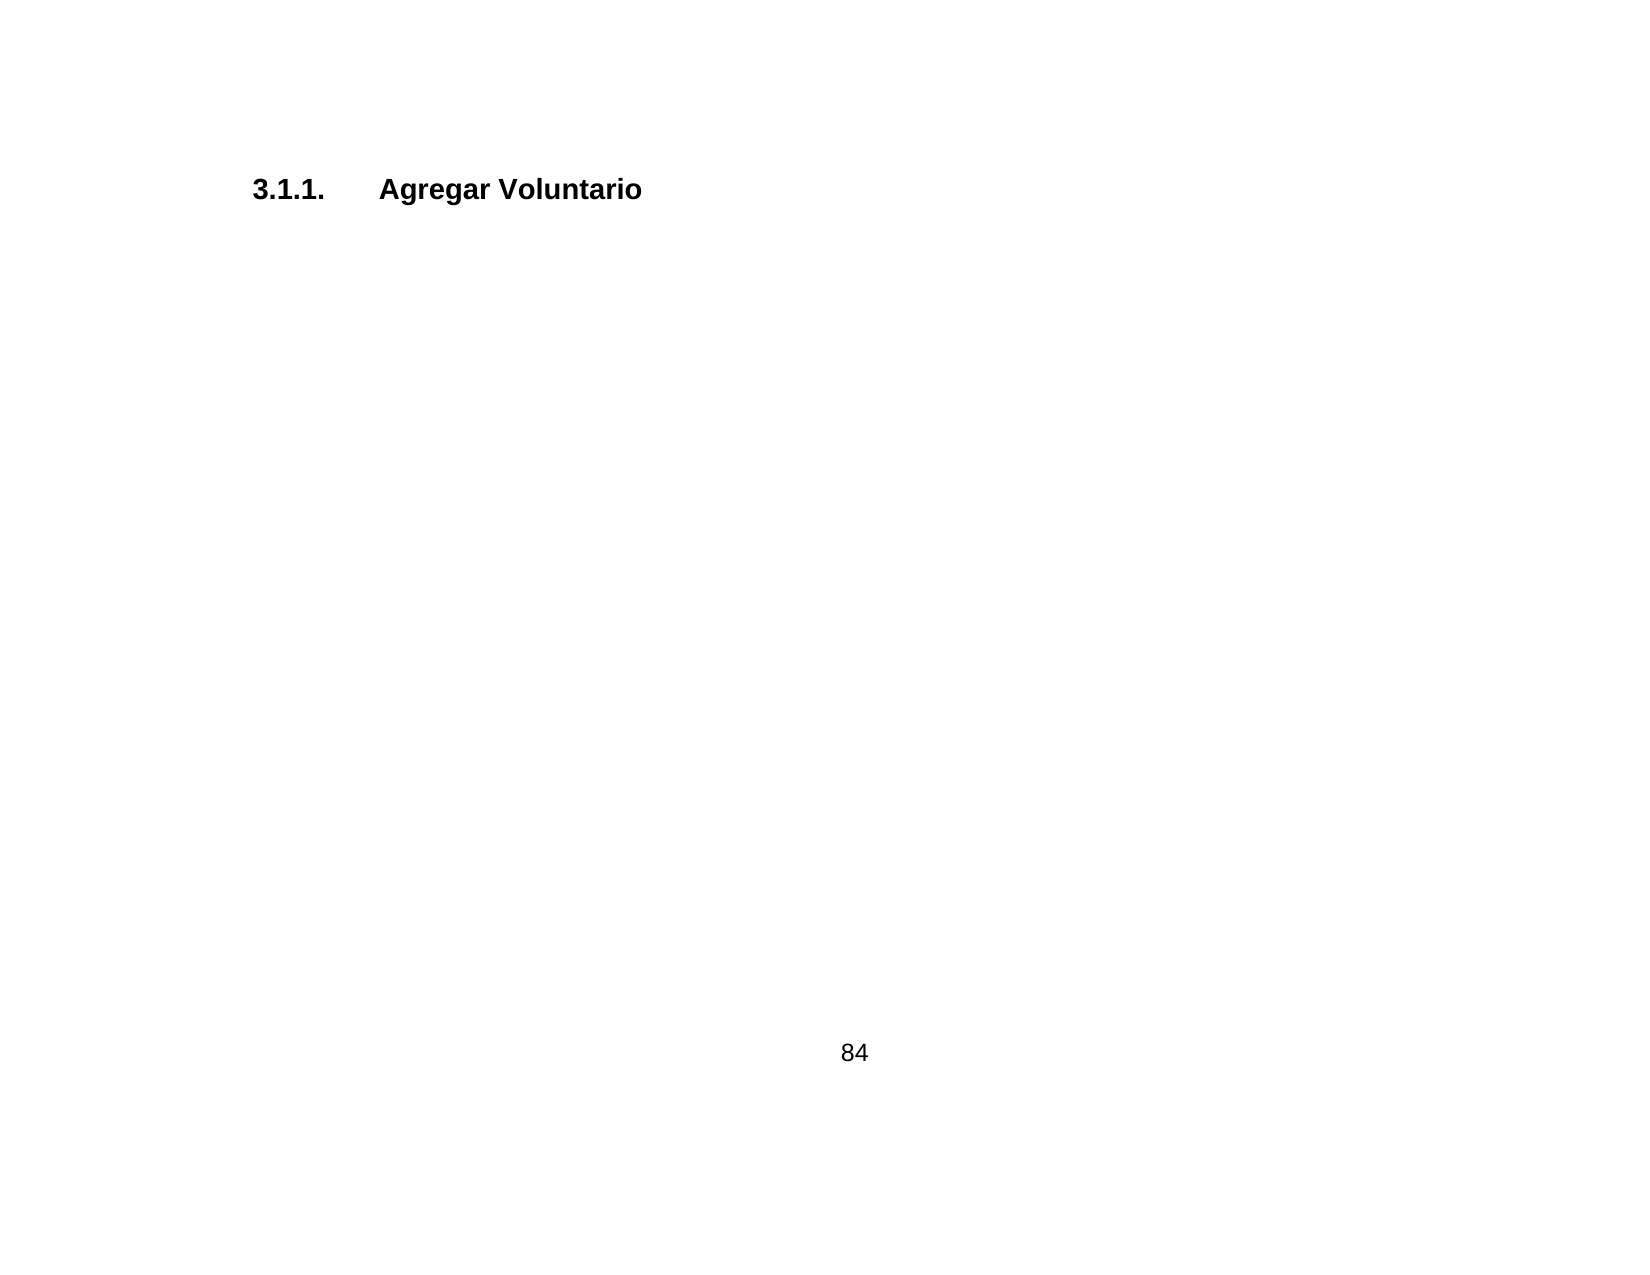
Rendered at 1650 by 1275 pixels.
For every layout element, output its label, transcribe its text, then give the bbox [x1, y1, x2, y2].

subtitle Agregar Voluntario [252, 173, 1532, 205]
